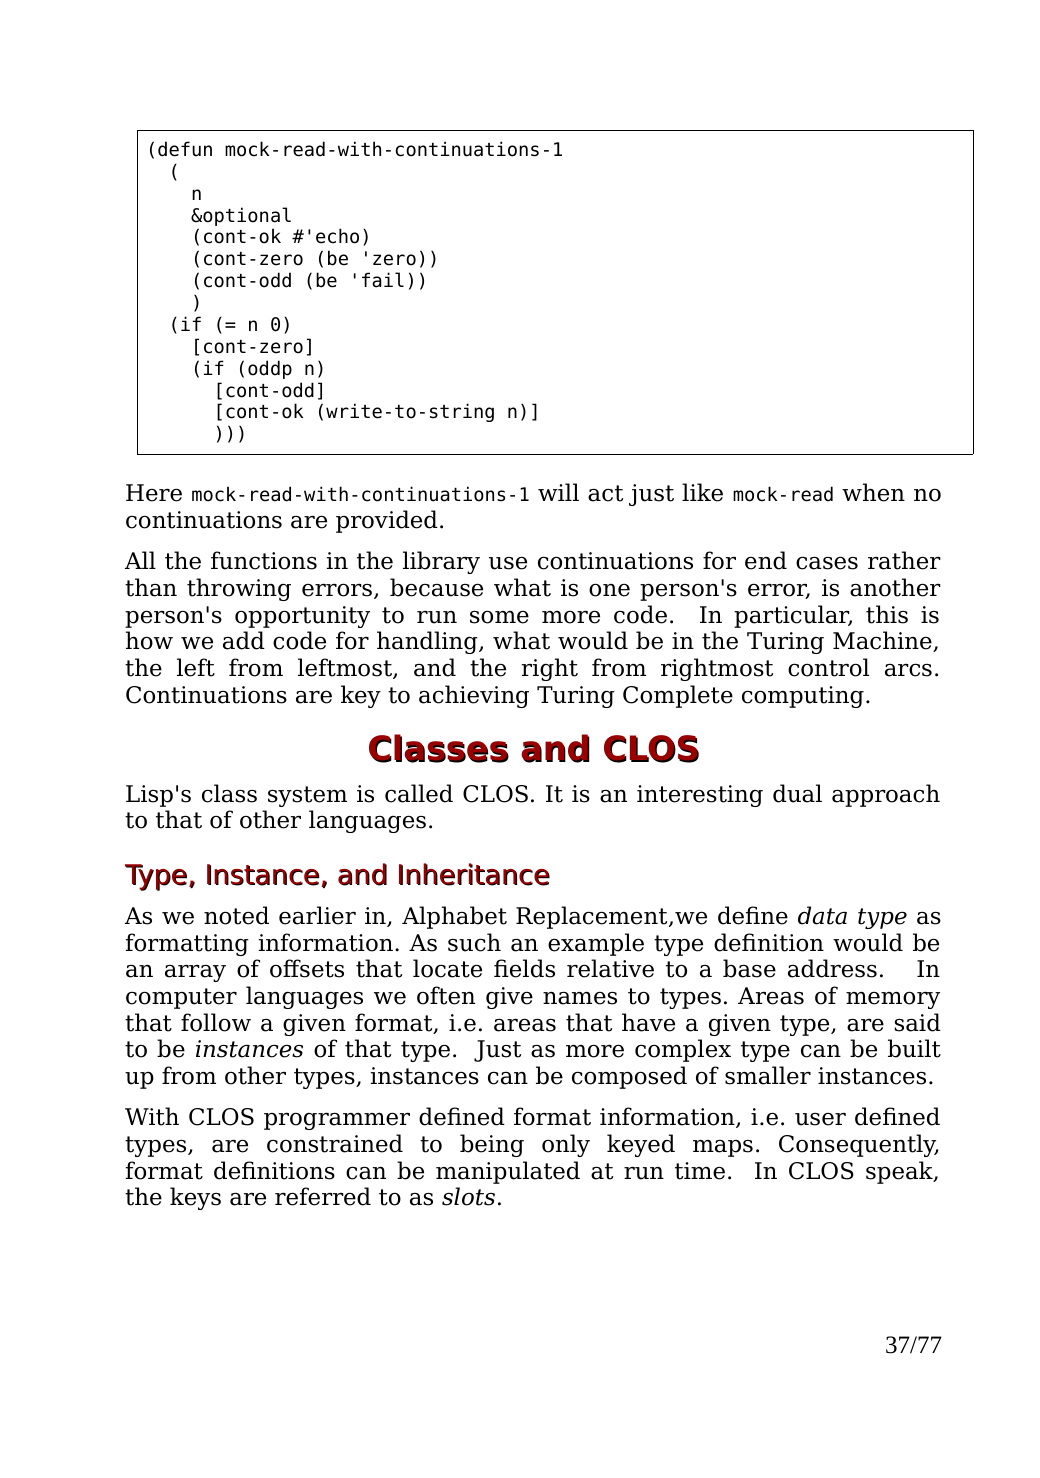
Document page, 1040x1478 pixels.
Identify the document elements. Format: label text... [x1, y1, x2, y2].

text All the functions in the library use continuations for end cases rather than throwing errors, because what is one person's error, is another person's opportunity to run some more code. In particular, this is how we add code for handling, what would be in the Turing Machine, the left from leftmost, and the right from rightmost control arcs. Continuations are key to achieving Turing Complete computing. [125, 548, 942, 708]
subtitle Type, Instance, and Inheritance [125, 859, 942, 891]
text (if (= n 0) [146, 314, 964, 336]
text ( [146, 161, 964, 183]
text &optional [146, 204, 964, 226]
text (cont-zero (be 'zero)) [146, 248, 964, 270]
text Lisp's class system is called CLOS. It is an interesting dual approach to that of other languages. [125, 781, 942, 834]
text (cont-ok #'echo) [146, 226, 964, 248]
text n [146, 183, 964, 204]
text (defun mock-read-with-continuations-1 [146, 139, 964, 161]
text (if (oddp n) [146, 358, 964, 379]
text With CLOS programmer defined format information, i.e. user defined types, are constrained to being only keyed maps. Consequently, format definitions can be manipulated at run time. In CLOS speak, the keys are referred to as slots. [125, 1104, 942, 1211]
text [cont-odd] [146, 379, 964, 401]
text [cont-ok (write-to-string n)] [146, 401, 964, 423]
text [cont-zero] [146, 336, 964, 358]
text ) [146, 292, 964, 314]
text ))) [146, 423, 964, 445]
subtitle Classes and CLOS [125, 729, 942, 768]
text Here mock-read-with-continuations-1 will act just like mock-read when no continuations are provided. [125, 481, 942, 534]
text As we noted earlier in, Alphabet Replacement,we define data type as formatting information. As such an example type definition would be an array of offsets that locate fields relative to a base address. In computer languages we often give names to types. Areas of memory that follow a given format, i.e. areas that have a given type, are said to be instances of that type. Just as more complex type can be built up from other types, instances can be composed of smaller instances. [125, 903, 942, 1090]
text (cont-odd (be 'fail)) [146, 270, 964, 292]
